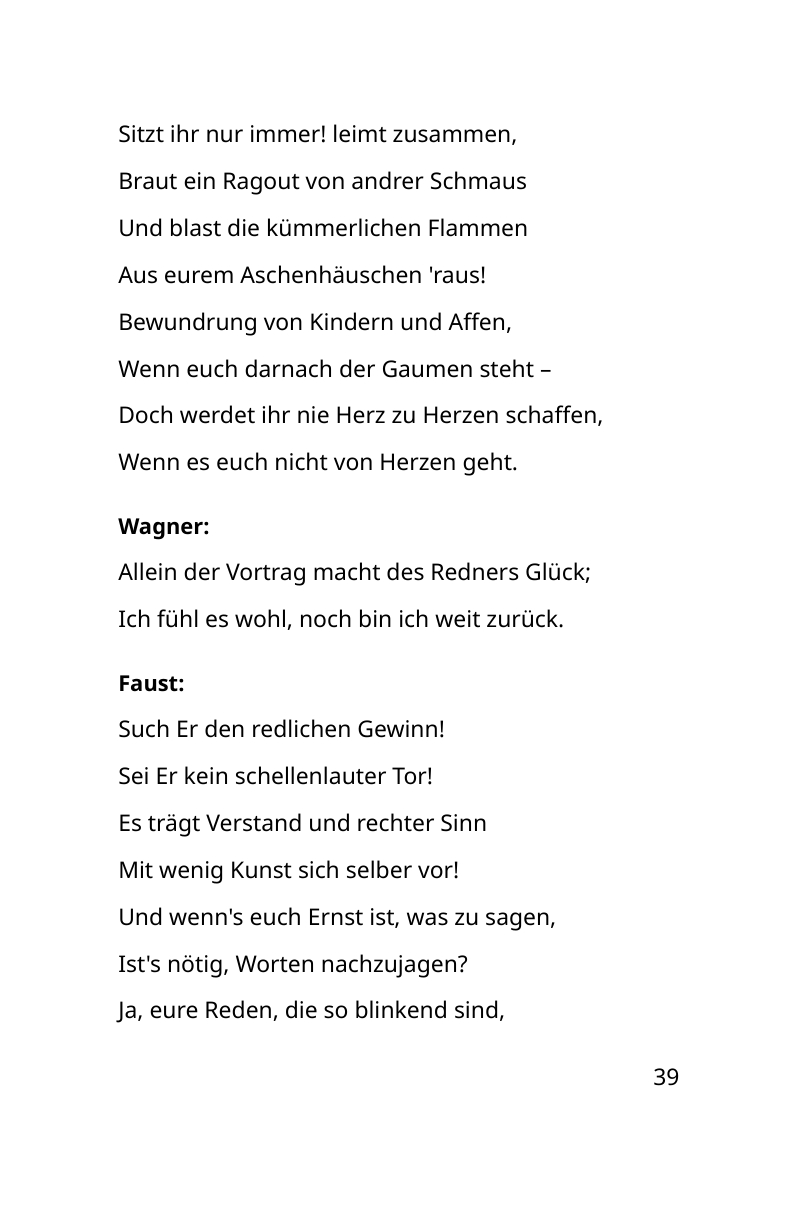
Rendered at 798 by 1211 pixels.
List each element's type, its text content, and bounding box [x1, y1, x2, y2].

text Faust: Such Er den redlichen Gewinn! Sei Er kein schellenlauter Tor! Es trägt Verstand und rechter Sinn Mit wenig Kunst sich selber vor! Und wenn's euch Ernst ist, was zu sagen, Ist's nötig, Worten nachzujagen? Ja, eure Reden, die so blinkend sind, [118, 668, 679, 1026]
text Sitzt ihr nur immer! leimt zusammen, Braut ein Ragout von andrer Schmaus Und blast die kümmerlichen Flammen Aus eurem Aschenhäuschen 'raus! Bewundrung von Kindern und Affen, Wenn euch darnach der Gaumen steht – Doch werdet ihr nie Herz zu Herzen schaffen, Wenn es euch nicht von Herzen geht. [118, 118, 679, 477]
text Wagner: Allein der Vortrag macht des Redners Glück; Ich fühl es wohl, noch bin ich weit zurück. [118, 511, 679, 634]
